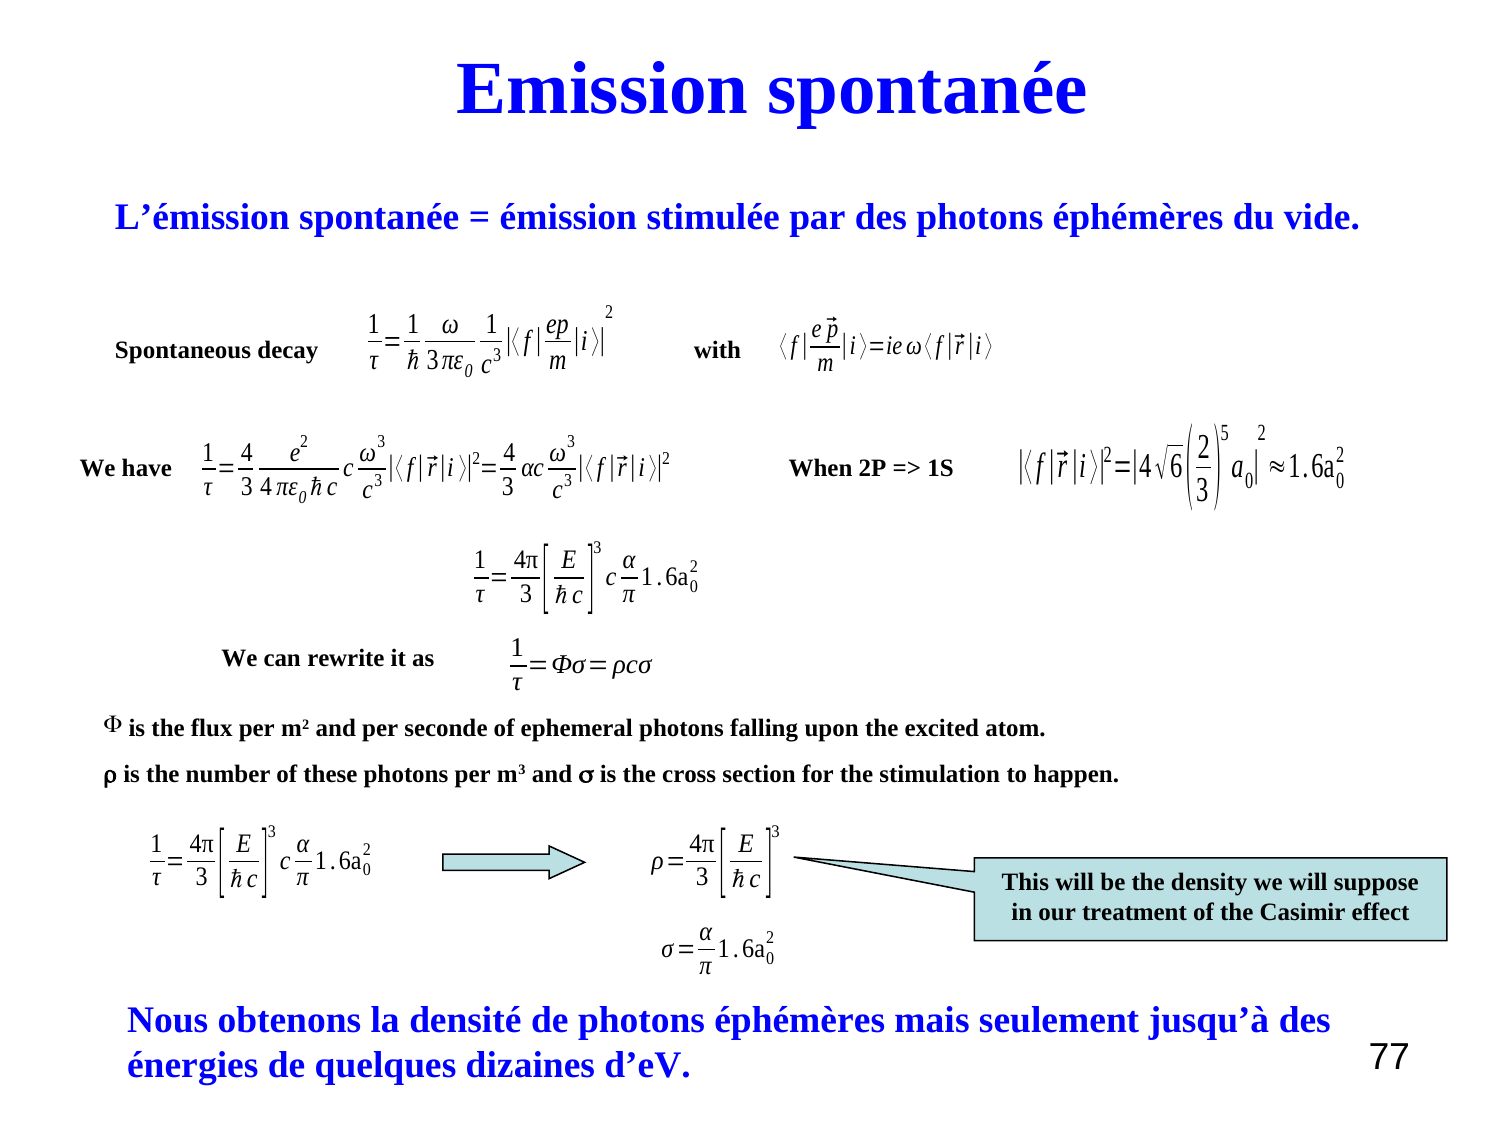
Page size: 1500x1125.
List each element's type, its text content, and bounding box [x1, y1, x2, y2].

text_box Emission spontanée [372, 30, 1188, 137]
text_box Spontaneous decay [100, 326, 337, 372]
chart [655, 916, 783, 981]
text_box This will be the density we will suppose in our treatment of the Casimir effect [793, 857, 1447, 941]
chart [194, 432, 678, 508]
chart [466, 538, 706, 616]
text_box When 2P => 1S [773, 444, 975, 490]
chart [773, 314, 1001, 379]
text_box L’émission spontanée = émission stimulée par des photons éphémères du vide. [100, 184, 1412, 246]
text_box is the flux per m2 and per seconde of ephemeral photons falling upon the excited atom.  is the number of these photons per m3 and  is the cross section for the stimulation to happen. [88, 704, 1424, 796]
chart [501, 633, 663, 698]
text_box We can rewrite it as [206, 633, 455, 679]
chart [360, 302, 622, 383]
text_box with [679, 326, 762, 372]
text_box Nous obtenons la densité de photons éphémères mais seulement jusqu’à des énergies de quelques dizaines d’eV. [112, 987, 1365, 1094]
chart [643, 822, 790, 899]
text_box We have [64, 444, 194, 490]
text_box [442, 846, 585, 879]
chart [1009, 420, 1353, 514]
chart [142, 822, 379, 899]
